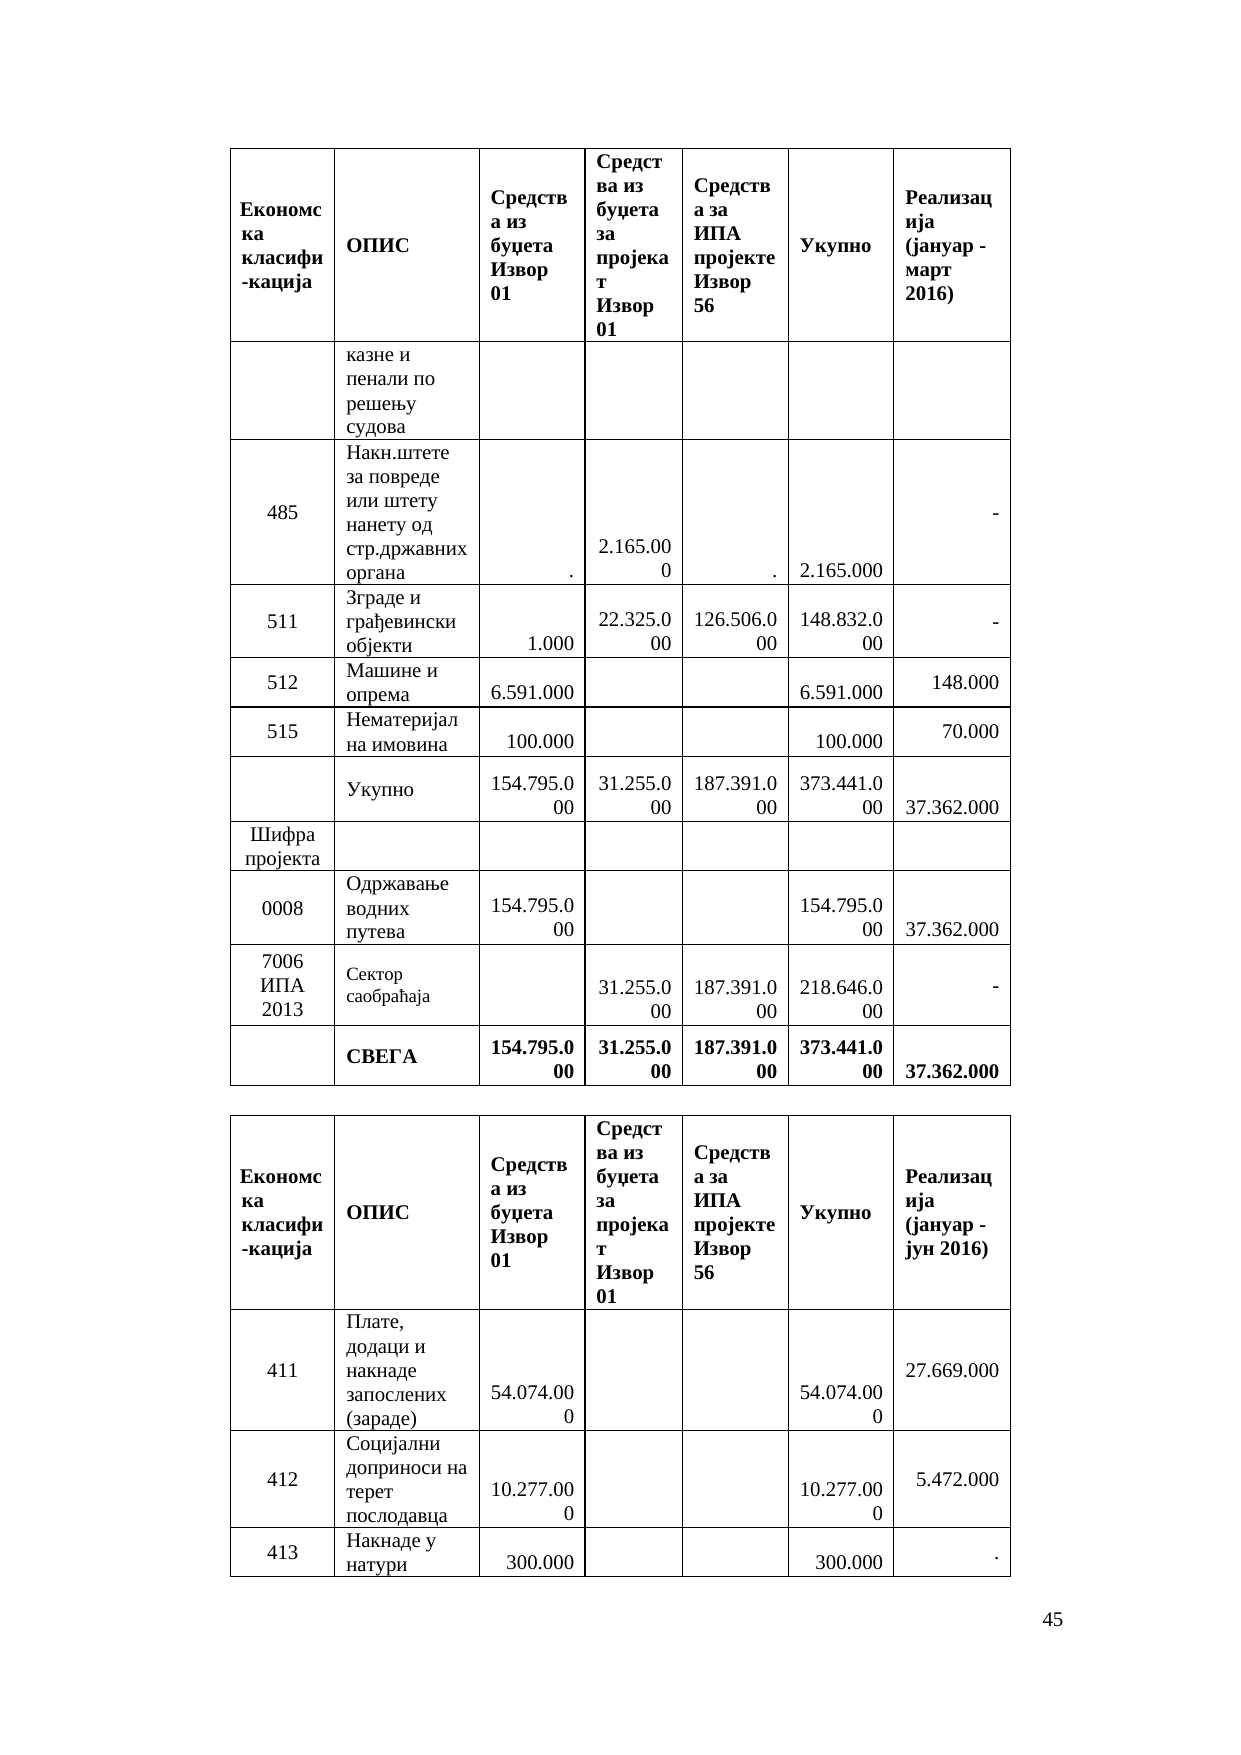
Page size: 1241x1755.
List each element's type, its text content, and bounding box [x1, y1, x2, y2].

table_cell 37.362.000 [894, 757, 1010, 821]
table_cell 187.391.000 [683, 757, 788, 821]
table_cell 70.000 [894, 708, 1010, 756]
table_cell - [894, 342, 1010, 438]
table_cell Плате, додаци и накнаде запослених (зараде) [335, 1310, 479, 1430]
table_cell 37.362.000 [894, 1026, 1010, 1085]
table_cell [586, 1431, 682, 1527]
table_cell [586, 342, 682, 438]
table_cell 411 [231, 1310, 334, 1430]
table_cell 126.506.000 [683, 585, 788, 657]
table_cell [586, 1310, 682, 1430]
table_header Укупно [789, 149, 893, 341]
table_cell 54.074.000 [789, 1310, 893, 1430]
table_cell Накн.штете за повреде или штету нанету од стр.државних органа [335, 440, 479, 584]
table_cell [586, 708, 682, 756]
table_cell 10.277.000 [789, 1431, 893, 1527]
table_header ОПИС [335, 1116, 479, 1308]
table_cell [586, 1528, 682, 1576]
table_cell 31.255.000 [586, 1026, 682, 1085]
table_cell 148.832.000 [789, 585, 893, 657]
table_cell 373.441.000 [789, 757, 893, 821]
table_header Средства из буџета за пројекат Извор 01 [586, 149, 682, 341]
table_header Средства из буџета Извор 01 [480, 1116, 584, 1308]
table_cell [480, 945, 584, 1025]
table_cell . [683, 440, 788, 584]
table_cell [683, 822, 788, 870]
table_cell [683, 1528, 788, 1576]
table_cell [789, 342, 893, 438]
table_header Реализациja (јануар - јун 2016) [894, 1116, 1010, 1308]
table_cell - [894, 945, 1010, 1025]
table_cell 37.362.000 [894, 871, 1010, 943]
table_cell 31.255.000 [586, 945, 682, 1025]
table_cell 300.000 [480, 1528, 584, 1576]
table_cell 512 [231, 658, 334, 706]
table_cell 515 [231, 708, 334, 756]
table_cell 22.325.000 [586, 585, 682, 657]
table_cell 154.795.000 [480, 871, 584, 943]
table_cell - [894, 440, 1010, 584]
table_cell Машине и опрема [335, 658, 479, 706]
table_cell 187.391.000 [683, 945, 788, 1025]
table_cell Социјални доприноси на терет послодавца [335, 1431, 479, 1527]
table_cell 412 [231, 1431, 334, 1527]
table_cell Сектор саобраћаја [335, 945, 479, 1025]
table_cell Нематеријална имовина [335, 708, 479, 756]
table_cell 2.165.000 [586, 440, 682, 584]
table_cell 6.591.000 [480, 658, 584, 706]
table_cell 154.795.000 [480, 1026, 584, 1085]
table_cell СВЕГА [335, 1026, 479, 1085]
table_cell . [480, 440, 584, 584]
table_cell 7006 ИПА 2013 [231, 945, 334, 1025]
table_cell [683, 871, 788, 943]
table_cell 100.000 [789, 708, 893, 756]
table_header Реализациja (јануар - март 2016) [894, 149, 1010, 341]
table_cell [231, 1026, 334, 1085]
table_cell 148.000 [894, 658, 1010, 706]
table_cell 1.000 [480, 585, 584, 657]
table_cell [683, 658, 788, 706]
table_cell Накнаде у натури [335, 1528, 479, 1576]
table_cell Зграде и грађевински објекти [335, 585, 479, 657]
table_cell [586, 822, 682, 870]
table_cell [894, 822, 1010, 870]
table_cell 300.000 [789, 1528, 893, 1576]
table_cell 6.591.000 [789, 658, 893, 706]
table_cell 154.795.000 [480, 757, 584, 821]
table_cell [231, 757, 334, 821]
table_cell [683, 1431, 788, 1527]
table_cell 511 [231, 585, 334, 657]
table_cell - [894, 585, 1010, 657]
table_cell 218.646.000 [789, 945, 893, 1025]
table_cell Одржавање водних путева [335, 871, 479, 943]
table_cell 100.000 [480, 708, 584, 756]
table_cell . [894, 1528, 1010, 1576]
table_header Економска класифи-кација [231, 149, 334, 341]
table_header Укупно [789, 1116, 893, 1308]
table_cell 373.441.000 [789, 1026, 893, 1085]
table_cell [480, 342, 584, 438]
table_cell 5.472.000 [894, 1431, 1010, 1527]
table_cell [231, 342, 334, 438]
table_cell 187.391.000 [683, 1026, 788, 1085]
table_cell [683, 342, 788, 438]
table_cell 10.277.000 [480, 1431, 584, 1527]
table_cell [683, 708, 788, 756]
table_cell 154.795.000 [789, 871, 893, 943]
table_cell 27.669.000 [894, 1310, 1010, 1430]
table_cell 2.165.000 [789, 440, 893, 584]
table_cell казне и пенали по решењу судова [335, 342, 479, 438]
table_cell [586, 871, 682, 943]
table_cell 31.255.000 [586, 757, 682, 821]
table_header Средства из буџета Извор 01 [480, 149, 584, 341]
table_cell 485 [231, 440, 334, 584]
table_cell [480, 822, 584, 870]
table_header ОПИС [335, 149, 479, 341]
table_cell [586, 658, 682, 706]
table_cell 54.074.000 [480, 1310, 584, 1430]
table_cell Шифра пројекта [231, 822, 334, 870]
table_cell 0008 [231, 871, 334, 943]
table_header Економска класифи-кација [231, 1116, 334, 1308]
table_cell [335, 822, 479, 870]
table_header Средства из буџета за пројекат Извор 01 [586, 1116, 682, 1308]
table_header Средства за ИПА пројекте Извор 56 [683, 149, 788, 341]
table_cell [789, 822, 893, 870]
table_cell 413 [231, 1528, 334, 1576]
table_cell Укупно [335, 757, 479, 821]
table_header Средства за ИПА пројекте Извор 56 [683, 1116, 788, 1308]
table_cell [683, 1310, 788, 1430]
